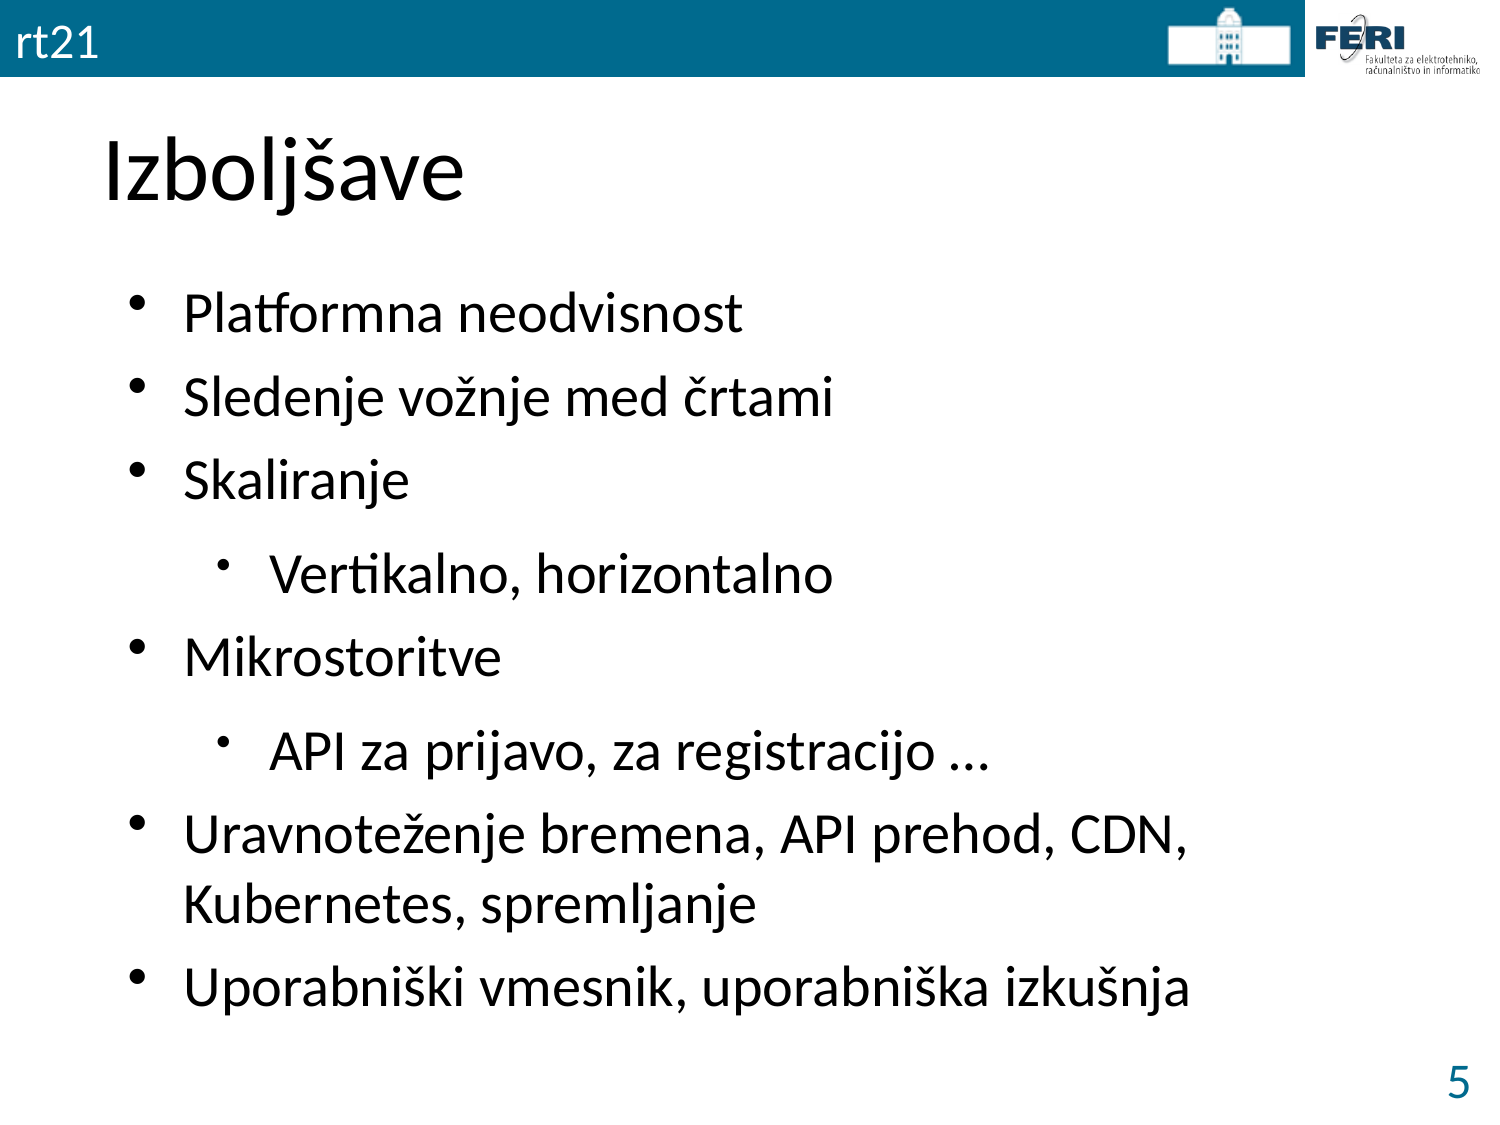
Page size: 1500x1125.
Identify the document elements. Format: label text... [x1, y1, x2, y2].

list Platformna neodvisnost Sledenje vožnje med črtami Skaliranje Vertikalno, horizontalno Mikrostoritve API za prijavo, za registracijo … Uravnoteženje bremena, API prehod, CDN, Kubernetes, spremljanje Uporabniški vmesnik, uporabniška izkušnja [112, 267, 1388, 1024]
footer rt21 [0, 0, 1117, 77]
slide_number [1339, 1046, 1487, 1112]
title Izboljšave [87, 78, 1425, 250]
picture [1316, 13, 1480, 74]
picture [1168, 7, 1290, 65]
